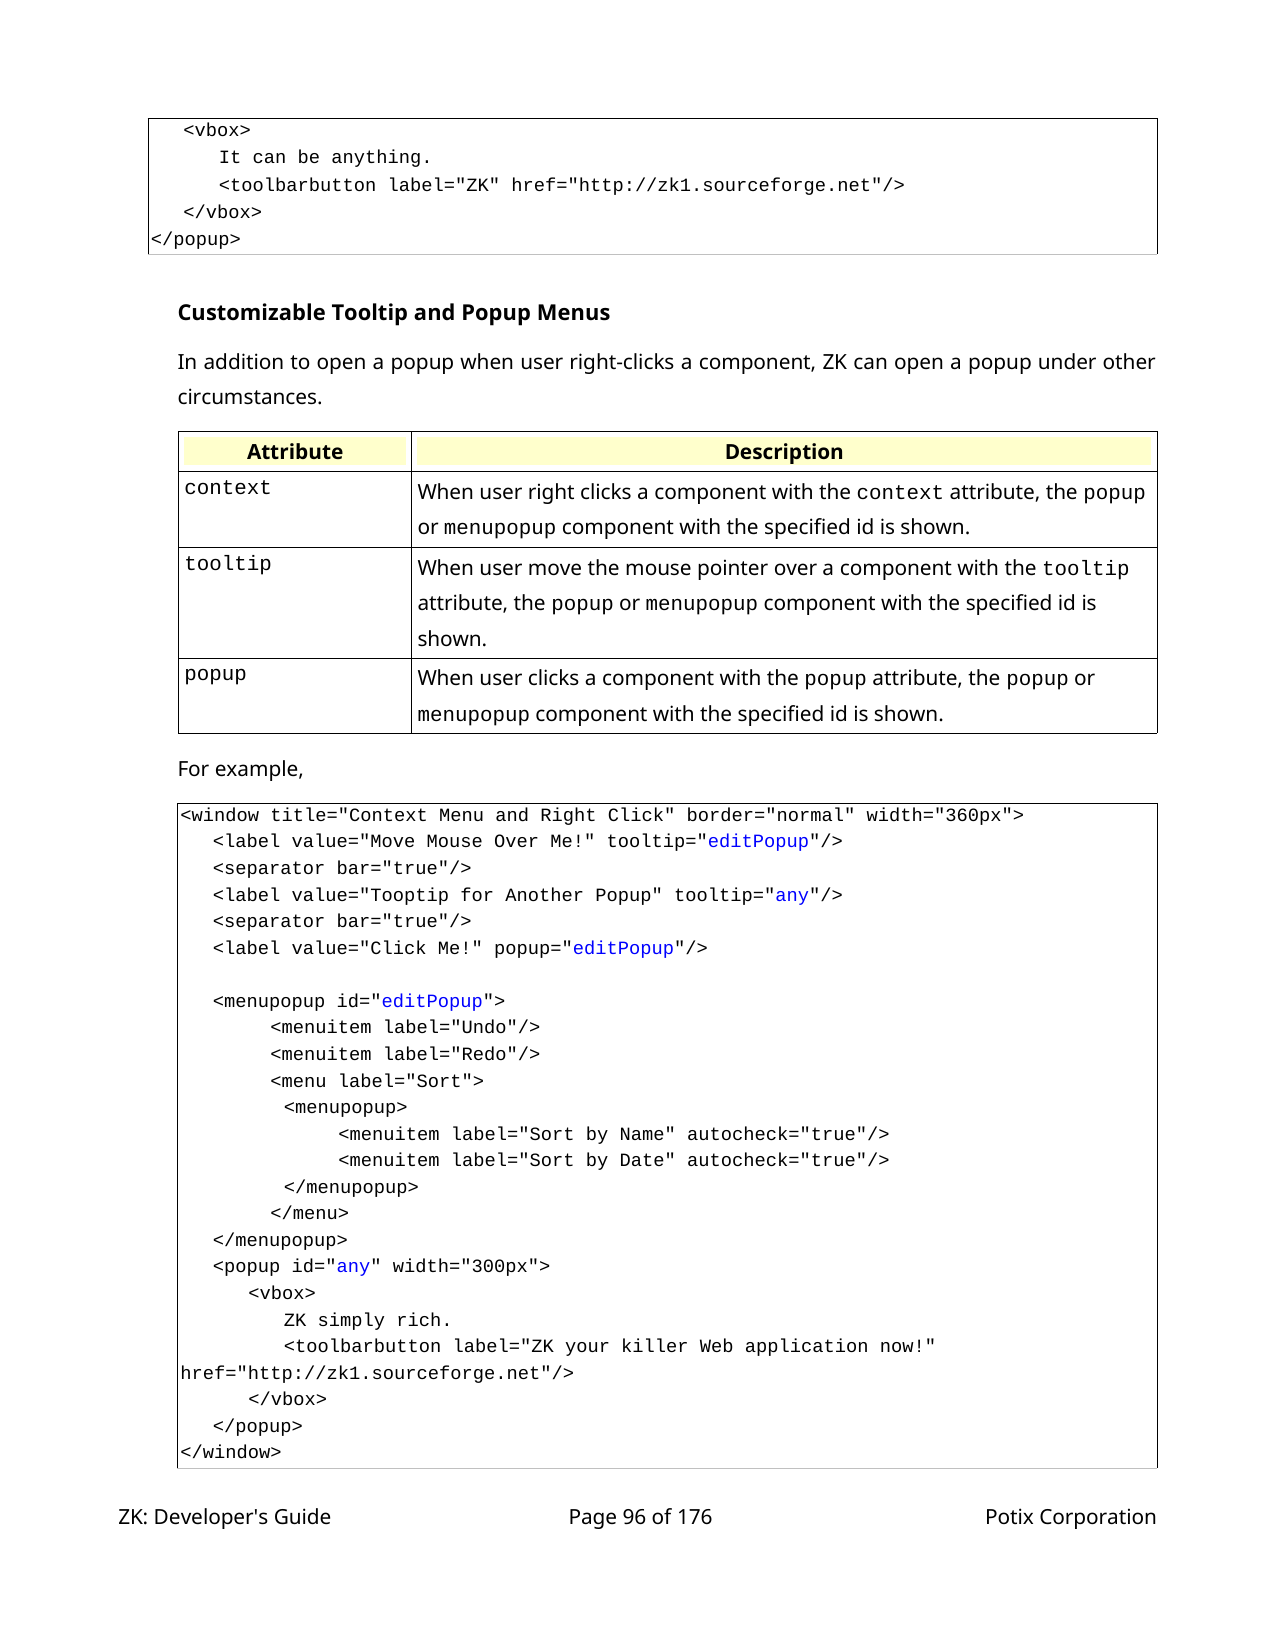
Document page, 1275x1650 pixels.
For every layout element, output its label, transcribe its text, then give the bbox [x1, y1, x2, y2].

table_cell context [179, 472, 411, 547]
table_cell popup [179, 659, 411, 733]
table_cell When user clicks a component with the popup attribute, the popup or menupopup component with the specified id is shown. [412, 659, 1157, 733]
text <vbox> [149, 119, 1157, 142]
table_header Attribute [179, 432, 411, 471]
table_cell tooltip [179, 548, 411, 658]
text In addition to open a popup when user right-clicks a component, ZK can open a popup under other circumstances. [177, 347, 1157, 411]
subtitle Customizable Tooltip and Popup Menus [177, 297, 1157, 327]
text </popup> [149, 227, 1157, 254]
table_cell When user move the mouse pointer over a component with the tooltip attribute, the popup or menupopup component with the specified id is shown. [412, 548, 1157, 658]
text <toolbarbutton label="ZK" href="http://zk1.sourceforge.net"/> [149, 172, 1157, 197]
text It can be anything. [149, 145, 1157, 169]
text <window title="Context Menu and Right Click" border="normal" width="360px"> <label value="Move Mouse Over Me!" tooltip="editPopup"/> <separator bar="true"/> <label value="Tooptip for Another Popup" tooltip="any"/> <separator bar="true"/> <label value="Click Me!" popup="editPopup"/> <menupopup id="editPopup"> <menuitem label="Undo"/> <menuitem label="Redo"/> <menu label="Sort"> <menupopup> <menuitem label="Sort by Name" autocheck="true"/> <menuitem label="Sort by Date" autocheck="true"/> </menupopup> </menu> </menupopup> <popup id="any" width="300px"> <vbox> ZK simply rich. <toolbarbutton label="ZK your killer Web application now!" href="http://zk1.sourceforge.net"/> </vbox> </popup> </window> [178, 804, 1157, 1468]
text For example, [177, 754, 1157, 782]
text </vbox> [149, 200, 1157, 224]
table_cell When user right clicks a component with the context attribute, the popup or menupopup component with the specified id is shown. [412, 472, 1157, 547]
table_header Description [412, 432, 1157, 471]
